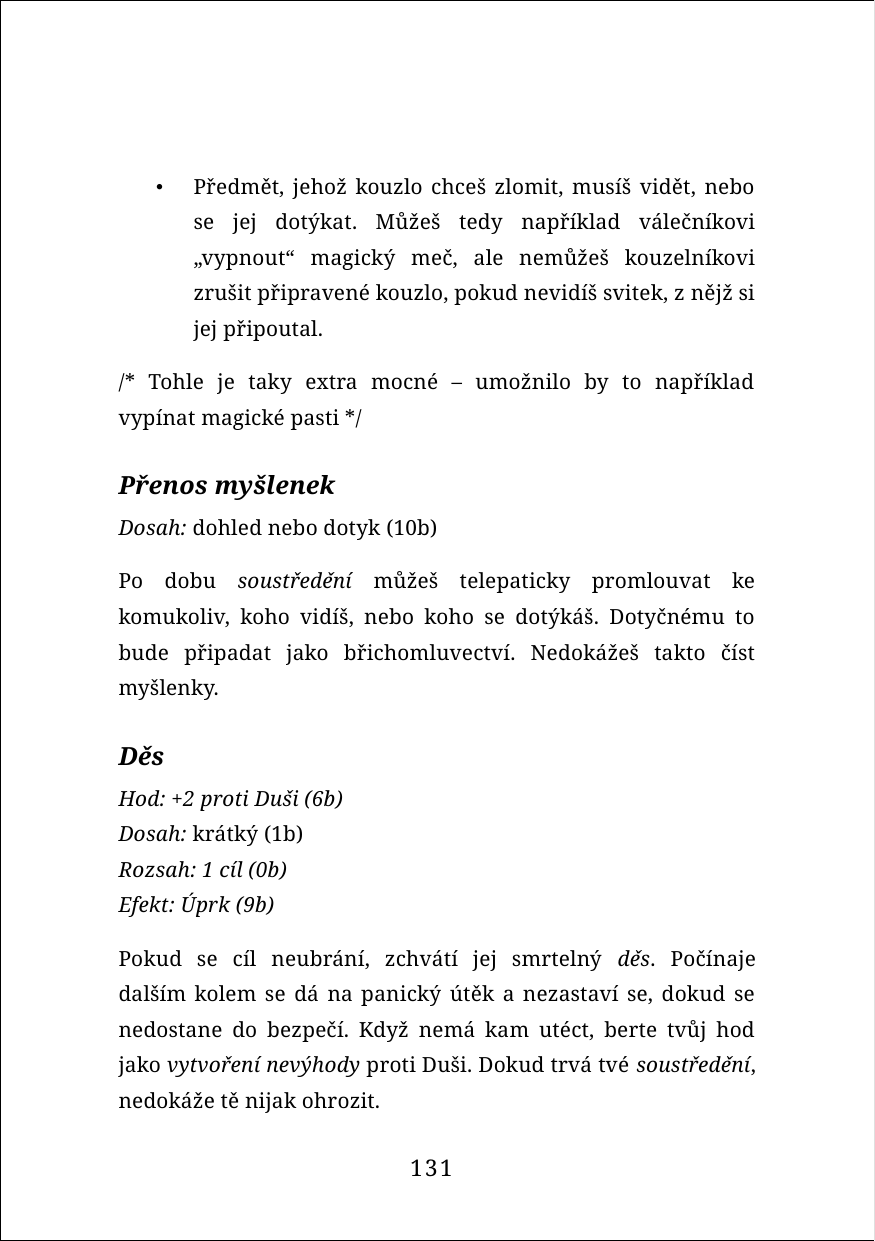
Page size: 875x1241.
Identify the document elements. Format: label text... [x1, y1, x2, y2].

text Dosah: dohled nebo dotyk (10b) [118, 513, 756, 542]
text Hod: +2 proti Duši (6b) Dosah: krátký (1b) Rozsah: 1 cíl (0b) Efekt: Úprk (9b) [118, 784, 756, 919]
subtitle Přenos myšlenek [118, 468, 756, 502]
text Pokud se cíl neubrání, zchvátí jej smrtelný děs. Počínaje dalším kolem se dá na panický útěk a nezastaví se, dokud se nedostane do bezpečí. Když nemá kam utéct, berte tvůj hod jako vytvoření nevýhody proti Duši. Dokud trvá tvé soustředění, nedokáže tě nijak ohrozit. [118, 944, 756, 1114]
text Po dobu soustředění můžeš telepaticky promlouvat ke komukoliv, koho vidíš, nebo koho se dotýkáš. Dotyčnému to bude připadat jako břichomluvectví. Nedokážeš takto číst myšlenky. [118, 567, 756, 702]
text /* Tohle je taky extra mocné – umožnilo by to například vypínat magické pasti */ [118, 367, 756, 431]
list Předmět, jehož kouzlo chceš zlomit, musíš vidět, nebo se jej dotýkat. Můžeš tedy například válečníkovi „vypnout“ magický meč, ale nemůžeš kouzelníkovi zrušit připravené kouzlo, pokud nevidíš svitek, z nějž si jej připoutal. [156, 172, 756, 342]
subtitle Děs [118, 738, 756, 772]
